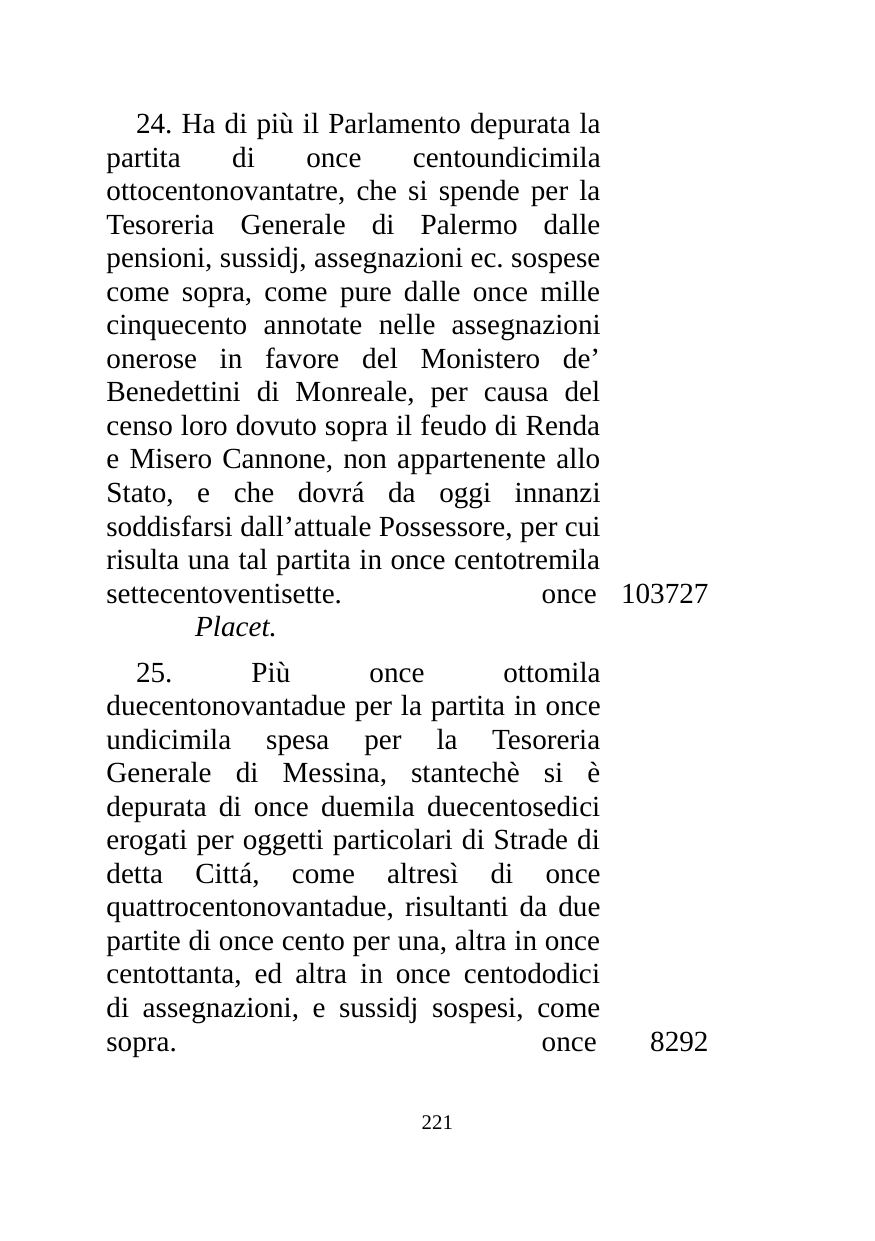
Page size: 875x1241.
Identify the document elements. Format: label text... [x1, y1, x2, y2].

table_cell Placet. [106, 609, 601, 655]
table_cell 8292 [601, 655, 767, 1057]
table_cell [601, 609, 767, 655]
table_cell 25. Più once ottomila duecentonovantadue per la partita in once undicimila spesa per la Tesoreria Generale di Messina, stantechè si è depurata di once duemila duecentosedici erogati per oggetti particolari di Strade di detta Cittá, come altresì di once quattrocentonovantadue, risultanti da due partite di once cento per una, altra in once centottanta, ed altra in once centododici di assegnazioni, e sussidj sospesi, come sopra. once [106, 655, 601, 1057]
table_cell 24. Ha di più il Parlamento depurata la partita di once centoundicimila ottocentonovantatre, che si spende per la Tesoreria Generale di Palermo dalle pensioni, sussidj, assegnazioni ec. sospese come sopra, come pure dalle once mille cinquecento annotate nelle assegnazioni onerose in favore del Monistero de’ Benedettini di Monreale, per causa del censo loro dovuto sopra il feudo di Renda e Misero Cannone, non appartenente allo Stato, e che dovrá da oggi innanzi soddisfarsi dall’attuale Possessore, per cui risulta una tal partita in once centotremila settecentoventisette. once [106, 106, 601, 609]
table_cell 103727 [601, 106, 767, 609]
